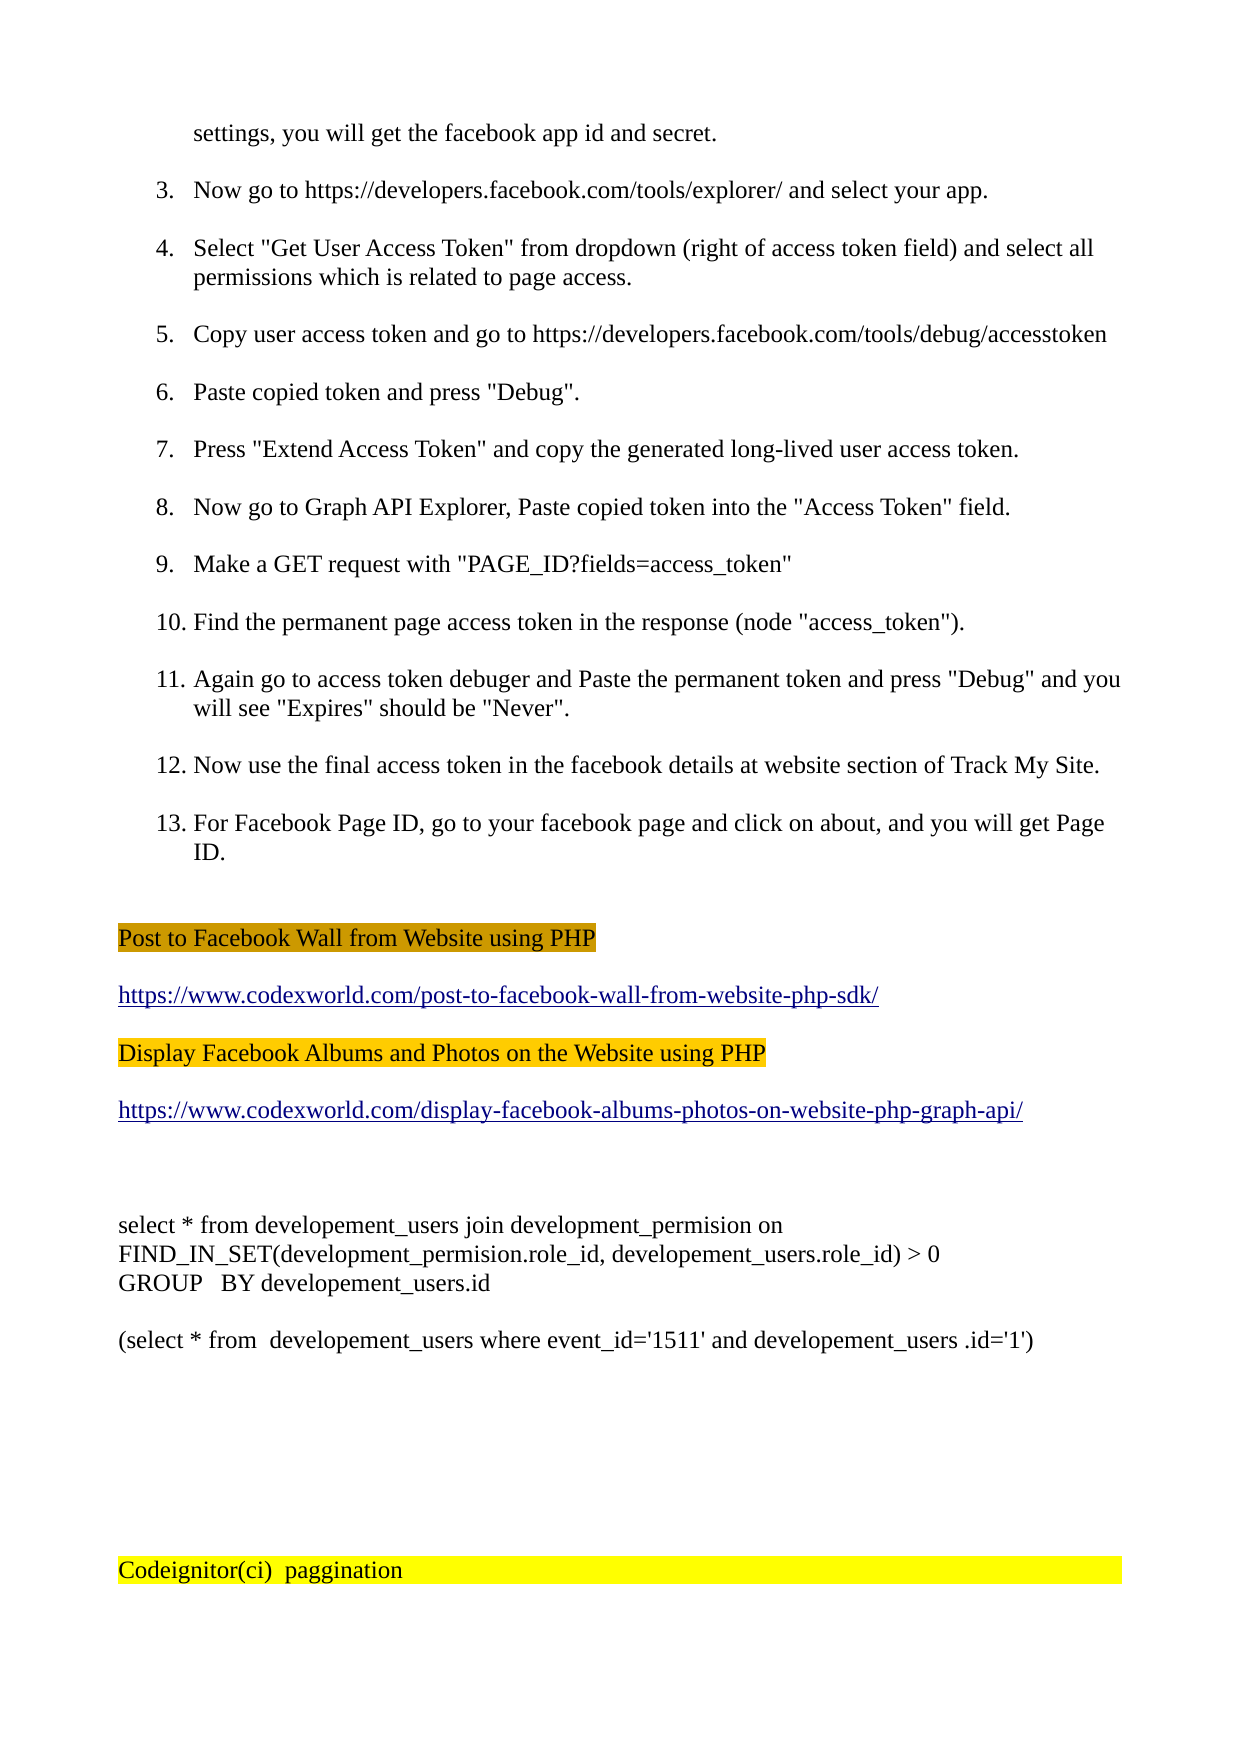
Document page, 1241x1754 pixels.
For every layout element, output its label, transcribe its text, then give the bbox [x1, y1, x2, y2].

text https://www.codexworld.com/display-facebook-albums-photos-on-website-php-graph-api/ [118, 1096, 1122, 1124]
list Now go to Graph API Explorer, Paste copied token into the "Access Token" field. [156, 492, 1122, 521]
list Paste copied token and press "Debug". [156, 377, 1122, 406]
list Copy user access token and go to https://developers.facebook.com/tools/debug/accesstoken [156, 319, 1122, 348]
text Post to Facebook Wall from Website using PHP [118, 923, 1122, 952]
list Select "Get User Access Token" from dropdown (right of access token field) and select all permissions which is related to page access. [156, 233, 1122, 291]
list settings, you will get the facebook app id and secret. [156, 118, 1122, 147]
text select * from developement_users join development_permision on FIND_IN_SET(development_permision.role_id, developement_users.role_id) > 0 [118, 1211, 1122, 1268]
list Now use the final access token in the facebook details at website section of Track My Site. [156, 751, 1122, 779]
list Find the permanent page access token in the response (node "access_token"). [156, 607, 1122, 636]
text (select * from developement_users where event_id='1511' and developement_users .id='1') [118, 1326, 1122, 1354]
text Display Facebook Albums and Photos on the Website using PHP [118, 1038, 1122, 1067]
list For Facebook Page ID, go to your facebook page and click on about, and you will get Page ID. [156, 808, 1122, 866]
list Press "Extend Access Token" and copy the generated long-lived user access token. [156, 434, 1122, 463]
list Now go to https://developers.facebook.com/tools/explorer/ and select your app. [156, 176, 1122, 204]
text GROUP BY developement_users.id [118, 1268, 1122, 1297]
text Codeignitor(ci) paggination [118, 1556, 1122, 1584]
text https://www.codexworld.com/post-to-facebook-wall-from-website-php-sdk/ [118, 981, 1122, 1009]
list Make a GET request with "PAGE_ID?fields=access_token" [156, 549, 1122, 578]
list Again go to access token debuger and Paste the permanent token and press "Debug" and you will see "Expires" should be "Never". [156, 664, 1122, 722]
